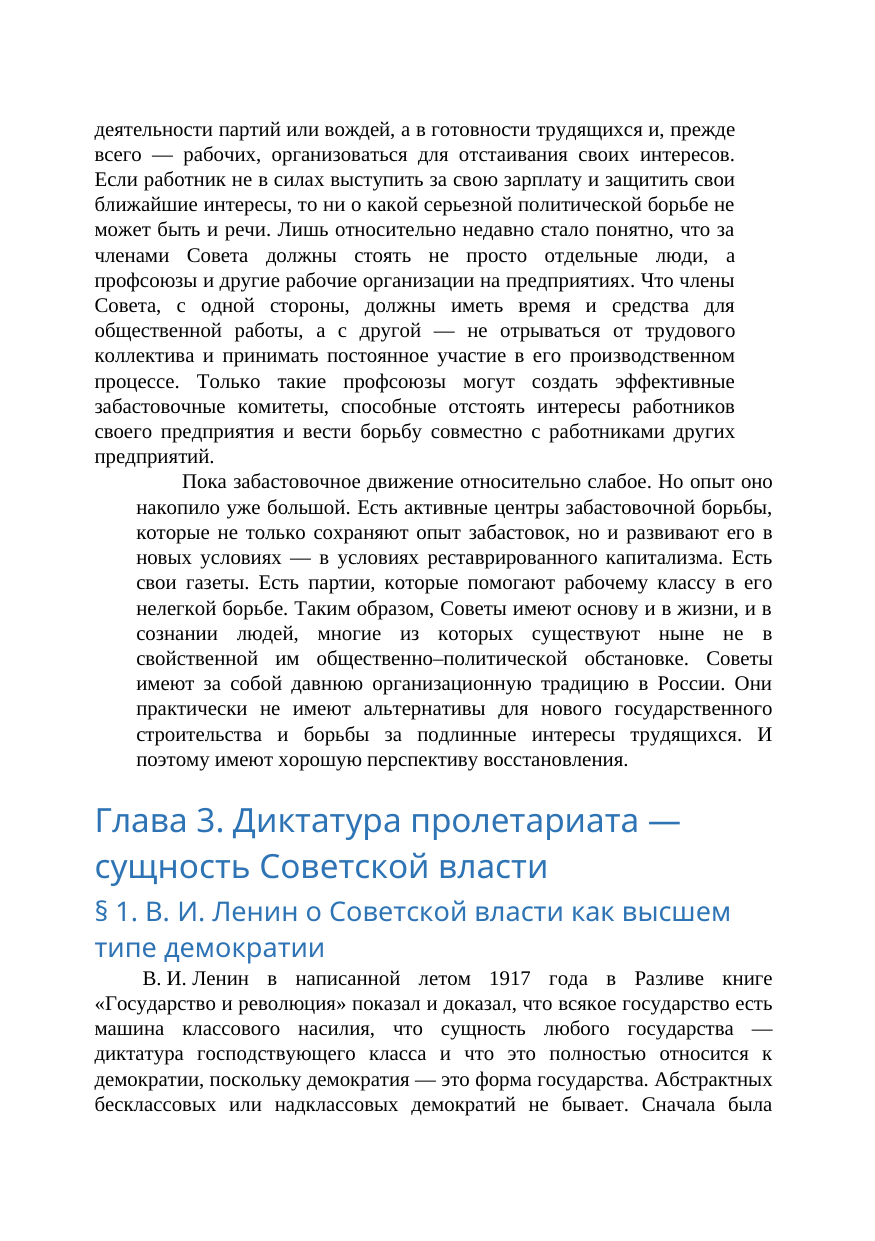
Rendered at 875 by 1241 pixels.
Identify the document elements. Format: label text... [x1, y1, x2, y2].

text Пока забастовочное движение относительно слабое. Но опыт оно накопило уже большой. Есть активные центры забастовочной борьбы, которые не только сохраняют опыт забастовок, но и развивают его в новых условиях — в условиях реставрированного капитализма. Есть свои газеты. Есть партии, которые помогают рабочему классу в его нелегкой борьбе. Таким образом, Советы имеют основу и в жизни, и в сознании людей, многие из которых существуют ныне не в свойственной им общественно–политической обстановке. Советы имеют за собой давнюю организационную традицию в России. Они практически не имеют альтернативы для нового государственного строительства и борьбы за подлинные интересы трудящихся. И поэтому имеют хорошую перспективу восстановления. [136, 469, 773, 771]
text В. И. Ленин в написанной летом 1917 года в Разливе книге «Государство и революция» показал и доказал, что всякое государство есть машина классового насилия, что сущность любого государства — диктатура господствующего класса и что это полностью относится к демократии, поскольку демократия — это форма государства. Абстрактных бесклассовых или надклассовых демократий не бывает. Сначала была [94, 966, 773, 1116]
subtitle Глава 3. Диктатура пролетариата — сущность Советской власти [94, 797, 773, 888]
subtitle § 1. В. И. Ленин о Советской власти как высшем типе демократии [94, 892, 773, 966]
text деятельности партий или вождей, а в готовности трудящихся и, прежде всего — рабочих, организоваться для отстаивания своих интересов. Если работник не в силах выступить за свою зарплату и защитить свои ближайшие интересы, то ни о какой серьезной политической борьбе не может быть и речи. Лишь относительно недавно стало понятно, что за членами Совета должны стоять не просто отдельные люди, а профсоюзы и другие рабочие организации на предприятиях. Что члены Совета, с одной стороны, должны иметь время и средства для общественной работы, а с другой — не отрываться от трудового коллектива и принимать постоянное участие в его производственном процессе. Только такие профсоюзы могут создать эффективные забастовочные комитеты, способные отстоять интересы работников своего предприятия и вести борьбу совместно с работниками других предприятий. [94, 117, 736, 468]
